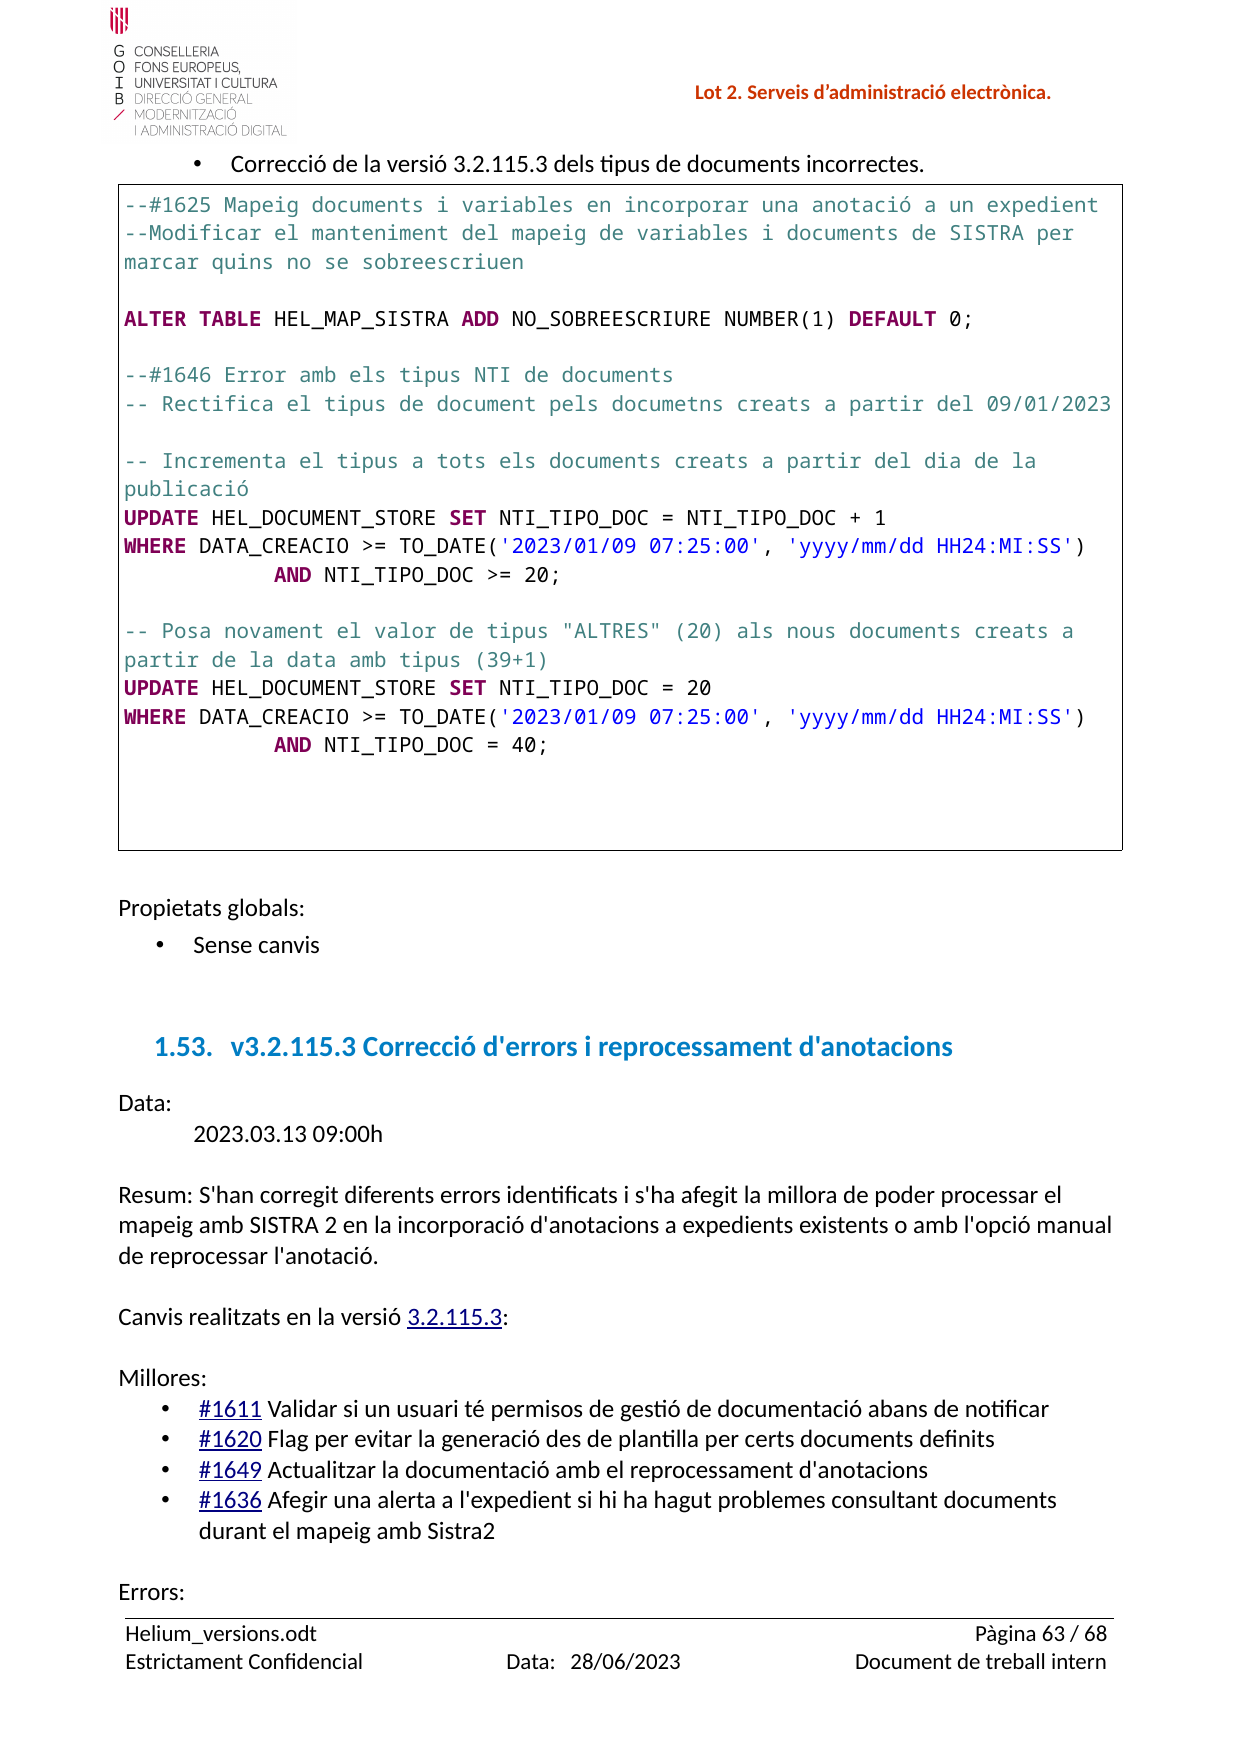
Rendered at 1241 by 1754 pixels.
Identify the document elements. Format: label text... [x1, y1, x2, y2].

list #1636 Afegir una alerta a l'expedient si hi ha hagut problemes consultant documents durant el mapeig amb Sistra2 [161, 1484, 1122, 1545]
text Propietats globals: [118, 892, 1122, 923]
subtitle v3.2.115.3 Correcció d'errors i reprocessament d'anotacions [153, 1028, 1122, 1064]
text Canvis realitzats en la versió 3.2.115.3: [118, 1301, 1122, 1332]
text 2023.03.13 09:00h [118, 1118, 1122, 1148]
list Correcció de la versió 3.2.115.3 dels tipus de documents incorrectes. [193, 148, 1122, 178]
text Data: [118, 1087, 1122, 1118]
table_header --#1625 Mapeig documents i variables en incorporar una anotació a un expedient --Modificar el manteniment del mapeig de variables i documents de SISTRA per marcar quins no se sobreescriuen ALTER TABLE HEL_MAP_SISTRA ADD NO_SOBREESCRIURE NUMBER(1) DEFAULT 0; --#1646 Error amb els tipus NTI de documents -- Rectifica el tipus de document pels documetns creats a partir del 09/01/2023 -- Incrementa el tipus a tots els documents creats a partir del dia de la publicació UPDATE HEL_DOCUMENT_STORE SET NTI_TIPO_DOC = NTI_TIPO_DOC + 1 WHERE DATA_CREACIO >= TO_DATE('2023/01/09 07:25:00', 'yyyy/mm/dd HH24:MI:SS') AND NTI_TIPO_DOC >= 20; -- Posa novament el valor de tipus "ALTRES" (20) als nous documents creats a partir de la data amb tipus (39+1) UPDATE HEL_DOCUMENT_STORE SET NTI_TIPO_DOC = 20 WHERE DATA_CREACIO >= TO_DATE('2023/01/09 07:25:00', 'yyyy/mm/dd HH24:MI:SS') AND NTI_TIPO_DOC = 40; [119, 185, 1122, 850]
list #1649 Actualitzar la documentació amb el reprocessament d'anotacions [161, 1454, 1122, 1484]
text Millores: [118, 1362, 1122, 1393]
list Sense canvis [156, 929, 1122, 959]
text Resum: S'han corregit diferents errors identificats i s'ha afegit la millora de poder processar el mapeig amb SISTRA 2 en la incorporació d'anotacions a expedients existents o amb l'opció manual de reprocessar l'anotació. [118, 1179, 1122, 1271]
list #1611 Validar si un usuari té permisos de gestió de documentació abans de notificar [161, 1393, 1122, 1423]
picture [100, 0, 297, 144]
text Errors: [118, 1576, 1122, 1606]
list #1620 Flag per evitar la generació des de plantilla per certs documents definits [161, 1423, 1122, 1454]
